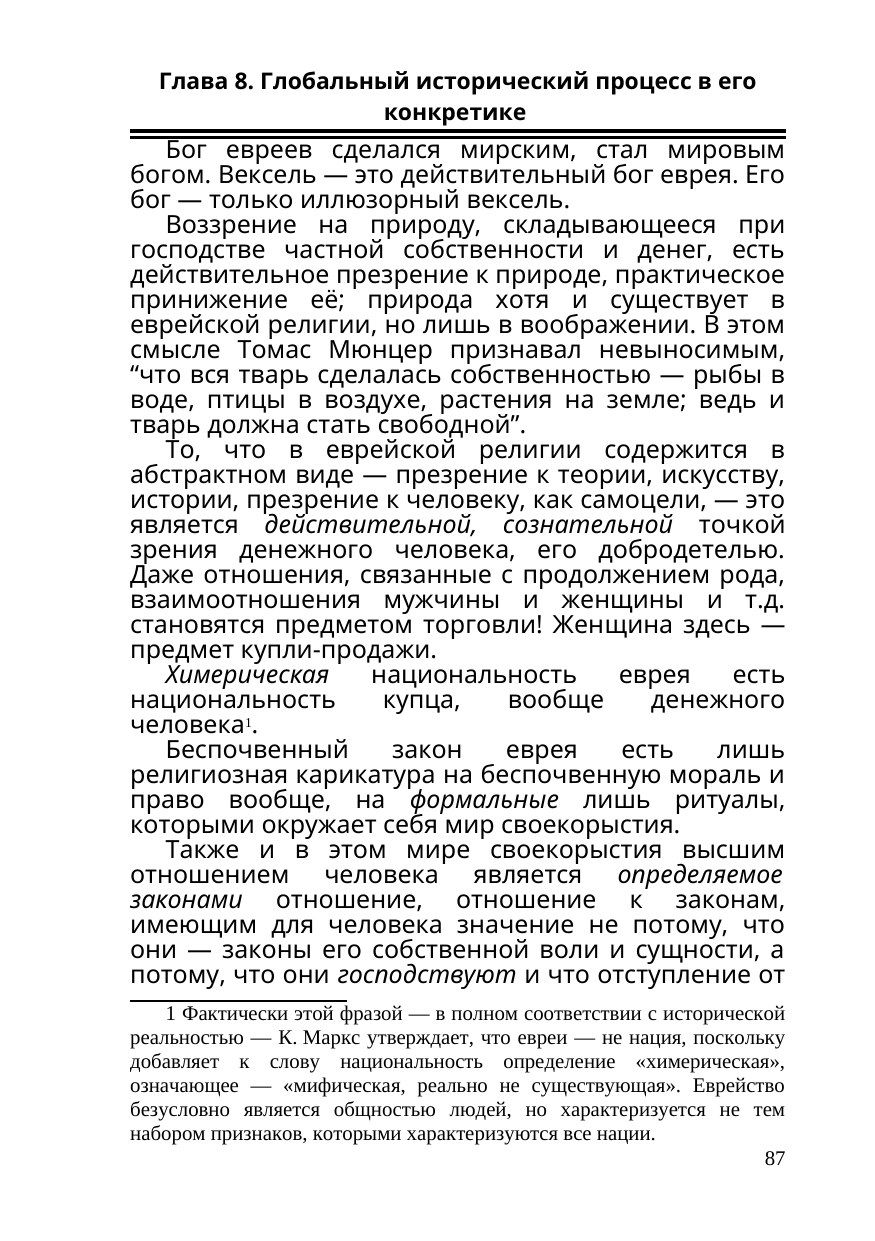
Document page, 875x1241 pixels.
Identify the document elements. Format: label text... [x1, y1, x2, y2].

text Бог евреев сделался мирским, стал мировым богом. Вексель — это действительный бог еврея. Его бог — только иллюзорный вексель. [130, 139, 786, 214]
text Воззрение на природу, складывающееся при господстве частной собственности и денег, есть действительное презрение к природе, практическое принижение её; природа хотя и существует в еврейской религии, но лишь в воображении. В этом смысле Томас Мюнцер признавал невыносимым, “что вся тварь сделалась собственностью — рыбы в воде, птицы в воздухе, растения на земле; ведь и тварь должна стать свободной”. [130, 214, 786, 439]
text Беспочвенный закон еврея есть лишь религиозная карикатура на беспочвенную мораль и право вообще, на формальные лишь ритуалы, которыми окружает себя мир своекорыстия. [130, 739, 786, 839]
text То, что в еврейской религии содержится в абстрактном виде — презрение к теории, искусству, истории, презрение к человеку, как самоцели, — это является действительной, сознательной точкой зрения денежного человека, его добродетелью. Даже отношения, связанные с продолжением рода, взаимоотношения мужчины и женщины и т.д. становятся предметом торговли! Жен­щина здесь — предмет купли-продажи. [130, 439, 786, 664]
text Также и в этом мире своекорыстия высшим отношением человека является определяемое законами отношение, отношение к законам, имеющим для человека значение не потому, что они — законы его собственной воли и сущности, а потому, что они господствуют и что отступление от [130, 839, 786, 989]
text Химерическая национальность еврея есть национальность купца, вообще денежного человека. [130, 664, 786, 739]
text Фактически этой фразой — в полном соответствии с исторической реальностью — К. Маркс утверждает, что евреи — не нация, поскольку добавляет к слову национальность определение «химерическая», означающее — «мифическая, реально не существующая». Еврейство безусловно является общностью людей, но характеризуется не тем набором признаков, которыми характеризуются все нации. [130, 1001, 786, 1145]
